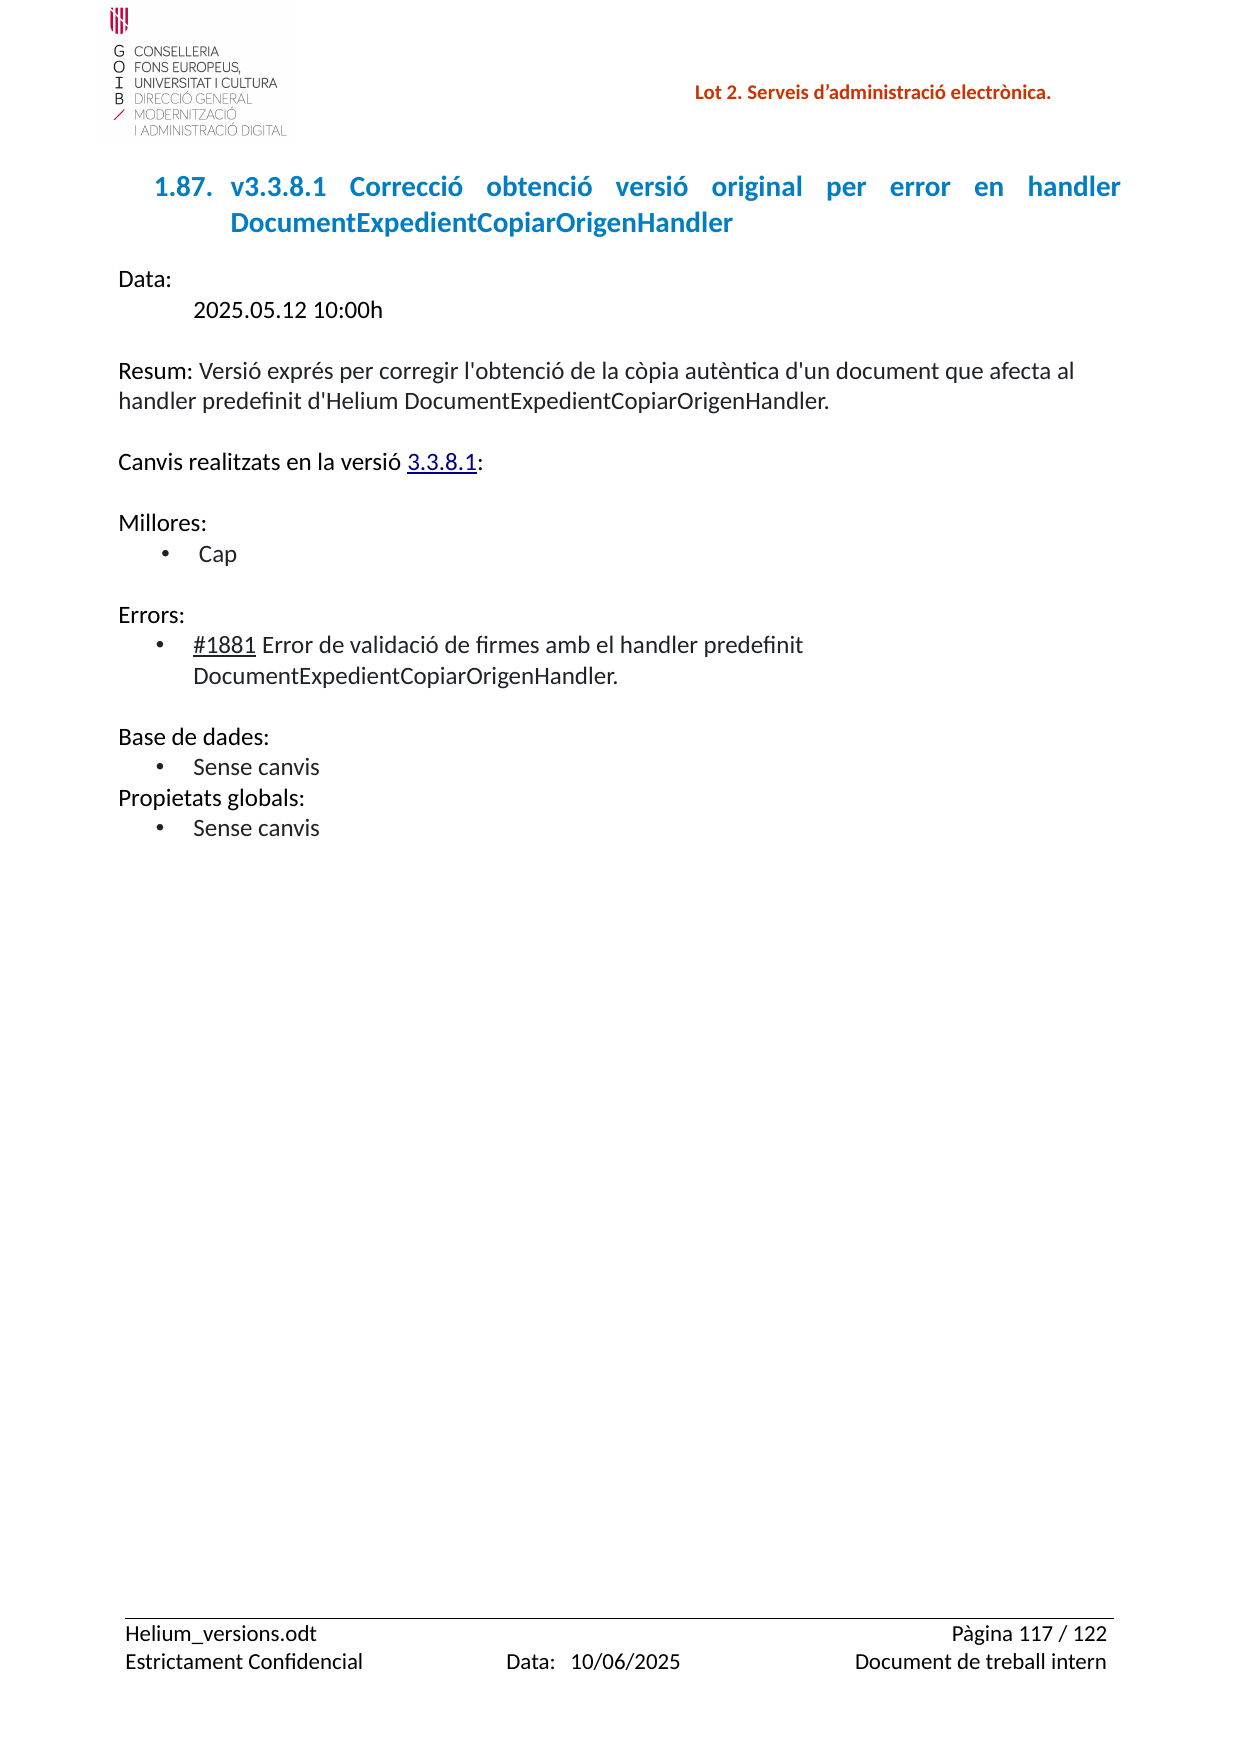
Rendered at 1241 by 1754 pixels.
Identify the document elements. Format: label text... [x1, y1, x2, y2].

text Errors: [118, 599, 1122, 629]
list Sense canvis [156, 813, 1122, 843]
subtitle v3.3.8.1 Correcció obtenció versió original per error en handler DocumentExpedientCopiarOrigenHandler [153, 168, 1122, 239]
picture [100, 0, 297, 144]
text Canvis realitzats en la versió 3.3.8.1: [118, 446, 1122, 477]
text Propietats globals: [118, 782, 1122, 813]
text Data: [118, 263, 1122, 294]
text Resum: Versió exprés per corregir l'obtenció de la còpia autèntica d'un document que afecta al handler predefinit d'Helium DocumentExpedientCopiarOrigenHandler. [118, 355, 1122, 416]
text Base de dades: [118, 721, 1122, 752]
list #1881 Error de validació de firmes amb el handler predefinit DocumentExpedientCopiarOrigenHandler. [156, 629, 1122, 691]
text Millores: [118, 507, 1122, 538]
list Sense canvis [156, 752, 1122, 782]
list Cap [161, 538, 1122, 568]
text 2025.05.12 10:00h [118, 294, 1122, 324]
